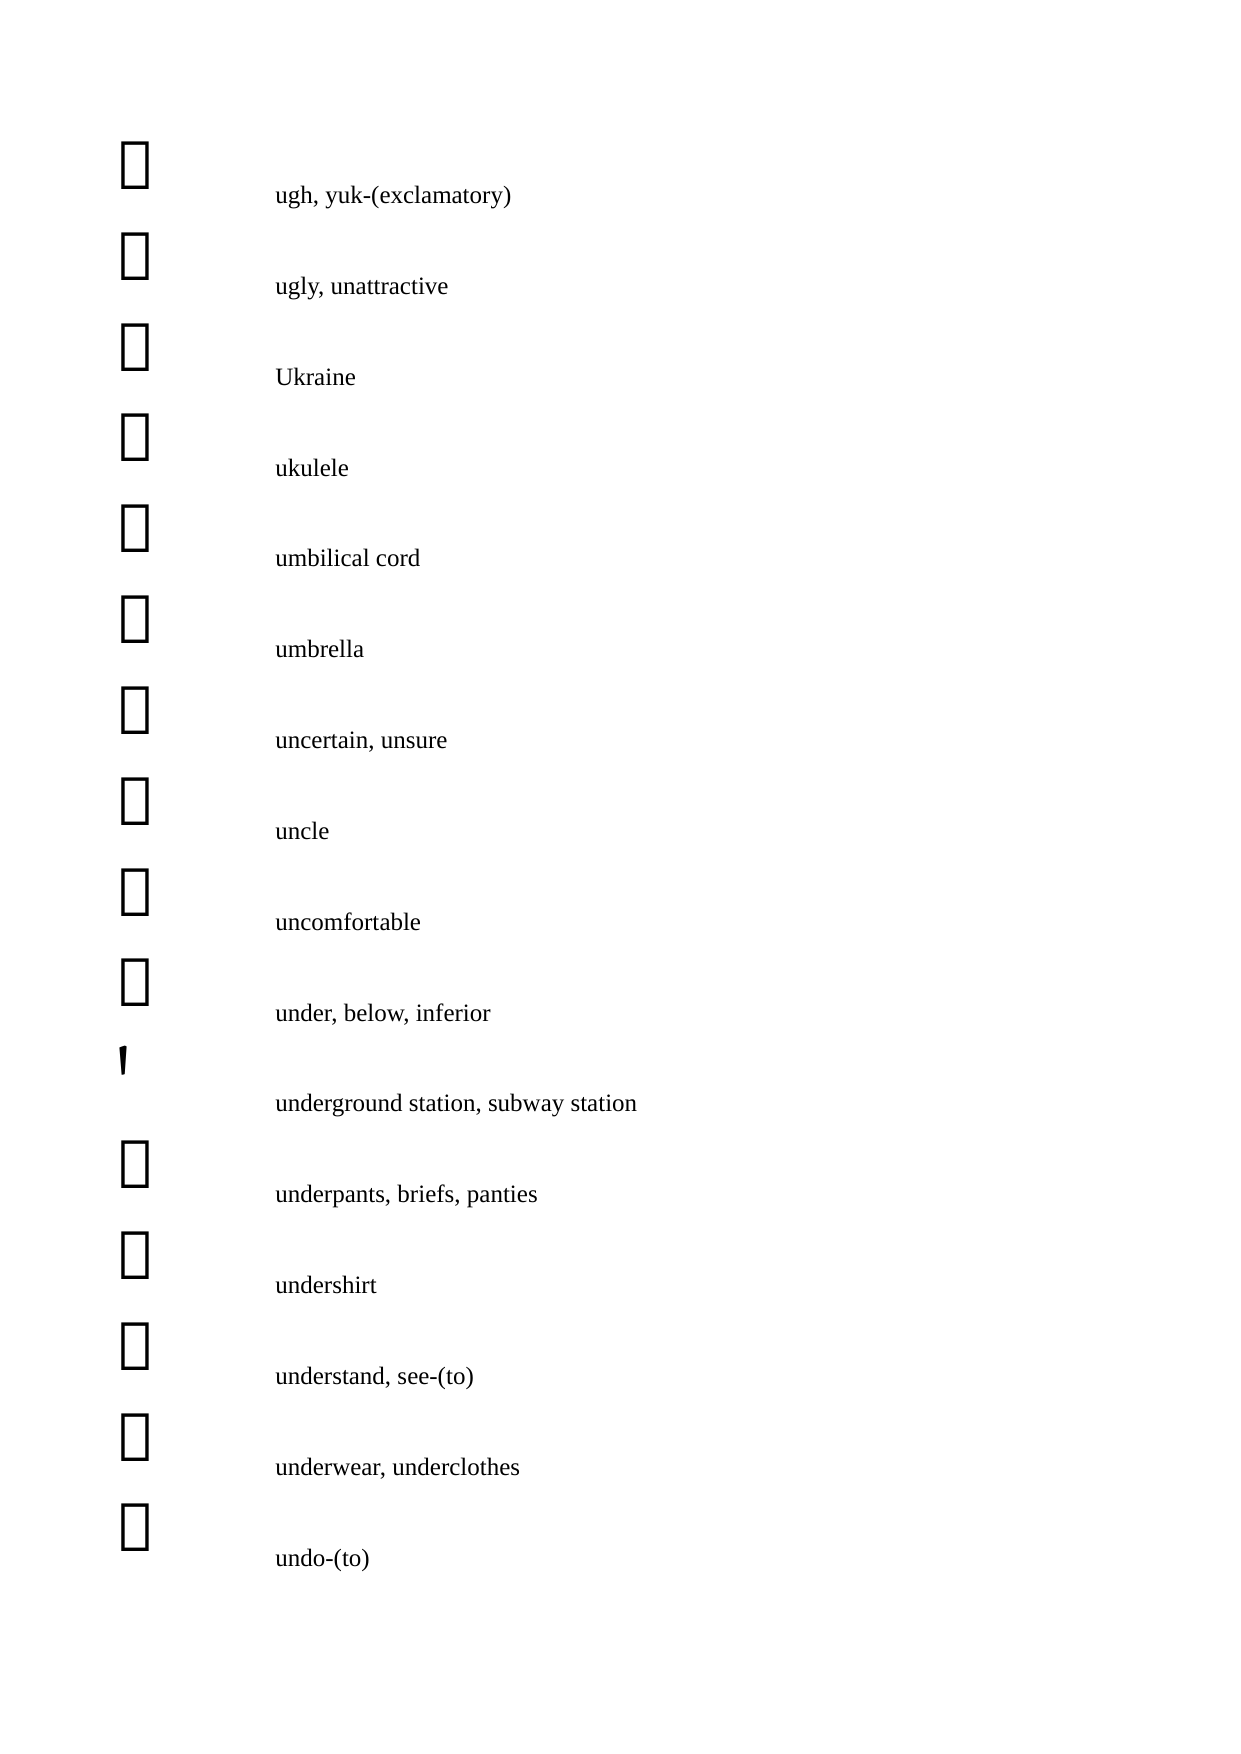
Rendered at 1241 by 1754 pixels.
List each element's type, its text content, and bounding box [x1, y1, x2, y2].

table_cell underwear, underclothes [275, 1390, 949, 1481]
table_cell uncle [275, 754, 949, 845]
table_cell  [115, 118, 275, 209]
table_cell  [115, 663, 275, 754]
table_cell understand, see-(to) [275, 1299, 949, 1390]
table_cell  [115, 572, 275, 663]
table_cell  [115, 209, 275, 300]
table_cell  [115, 481, 275, 572]
table_cell ugly, unattractive [275, 209, 949, 300]
table_cell  [115, 1481, 275, 1571]
table_cell underpants, briefs, panties [275, 1117, 949, 1208]
table_cell uncomfortable [275, 845, 949, 936]
table_cell  [115, 391, 275, 481]
table_cell umbrella [275, 572, 949, 663]
table_cell umbilical cord [275, 481, 949, 572]
table_cell  [115, 754, 275, 845]
table_cell  [115, 1208, 275, 1299]
table_cell  [115, 1117, 275, 1208]
table_cell  [115, 936, 275, 1026]
table_cell ukulele [275, 391, 949, 481]
table_cell  [115, 1026, 275, 1117]
table_cell ugh, yuk-(exclamatory) [275, 118, 949, 209]
table_cell underground station, subway station [275, 1026, 949, 1117]
table_cell  [115, 845, 275, 936]
table_cell  [115, 1390, 275, 1481]
table_cell  [115, 1299, 275, 1390]
table_cell under, below, inferior [275, 936, 949, 1026]
table_cell undo-(to) [275, 1481, 949, 1571]
table_cell  [115, 300, 275, 391]
table_cell undershirt [275, 1208, 949, 1299]
table_cell Ukraine [275, 300, 949, 391]
table_cell uncertain, unsure [275, 663, 949, 754]
